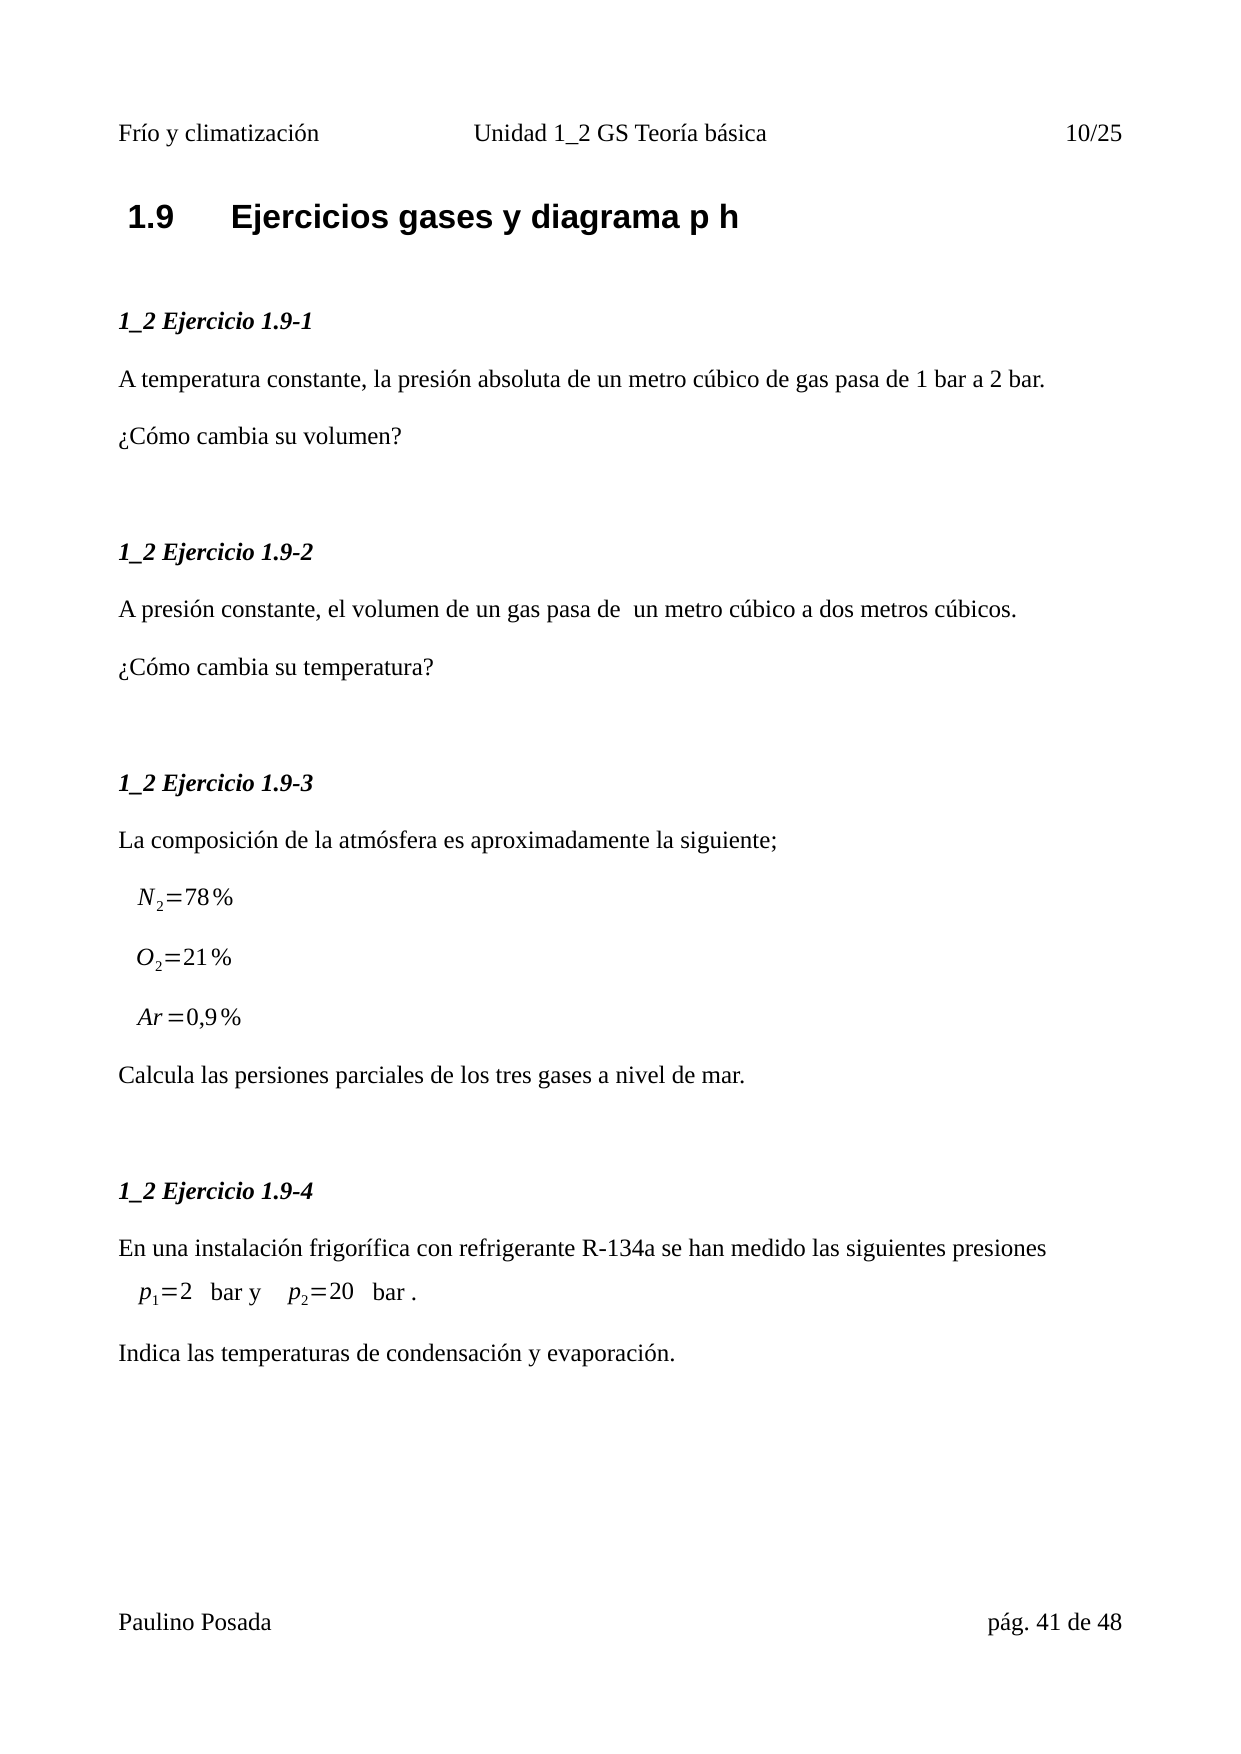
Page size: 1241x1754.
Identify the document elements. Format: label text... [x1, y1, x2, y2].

text 1_2 Ejercicio 1.9-3 [118, 768, 1122, 796]
text ¿Cómo cambia su volumen? [118, 421, 1122, 450]
text ¿Cómo cambia su temperatura? [118, 652, 1122, 681]
text En una instalación frigorífica con refrigerante R-134a se han medido las siguientes presiones bar y bar . [118, 1233, 1122, 1309]
text Calcula las persiones parciales de los tres gases a nivel de mar. [118, 1060, 1122, 1089]
text A temperatura constante, la presión absoluta de un metro cúbico de gas pasa de 1 bar a 2 bar. [118, 364, 1122, 392]
text A presión constante, el volumen de un gas pasa de un metro cúbico a dos metros cúbicos. [118, 594, 1122, 623]
subtitle Ejercicios gases y diagrama p h [118, 197, 1122, 236]
text 1_2 Ejercicio 1.9-4 [118, 1176, 1122, 1204]
text La composición de la atmósfera es aproximadamente la siguiente; [118, 825, 1122, 854]
text Indica las temperaturas de condensación y evaporación. [118, 1338, 1122, 1367]
text 1_2 Ejercicio 1.9-2 [118, 537, 1122, 566]
text 1_2 Ejercicio 1.9-1 [118, 306, 1122, 335]
